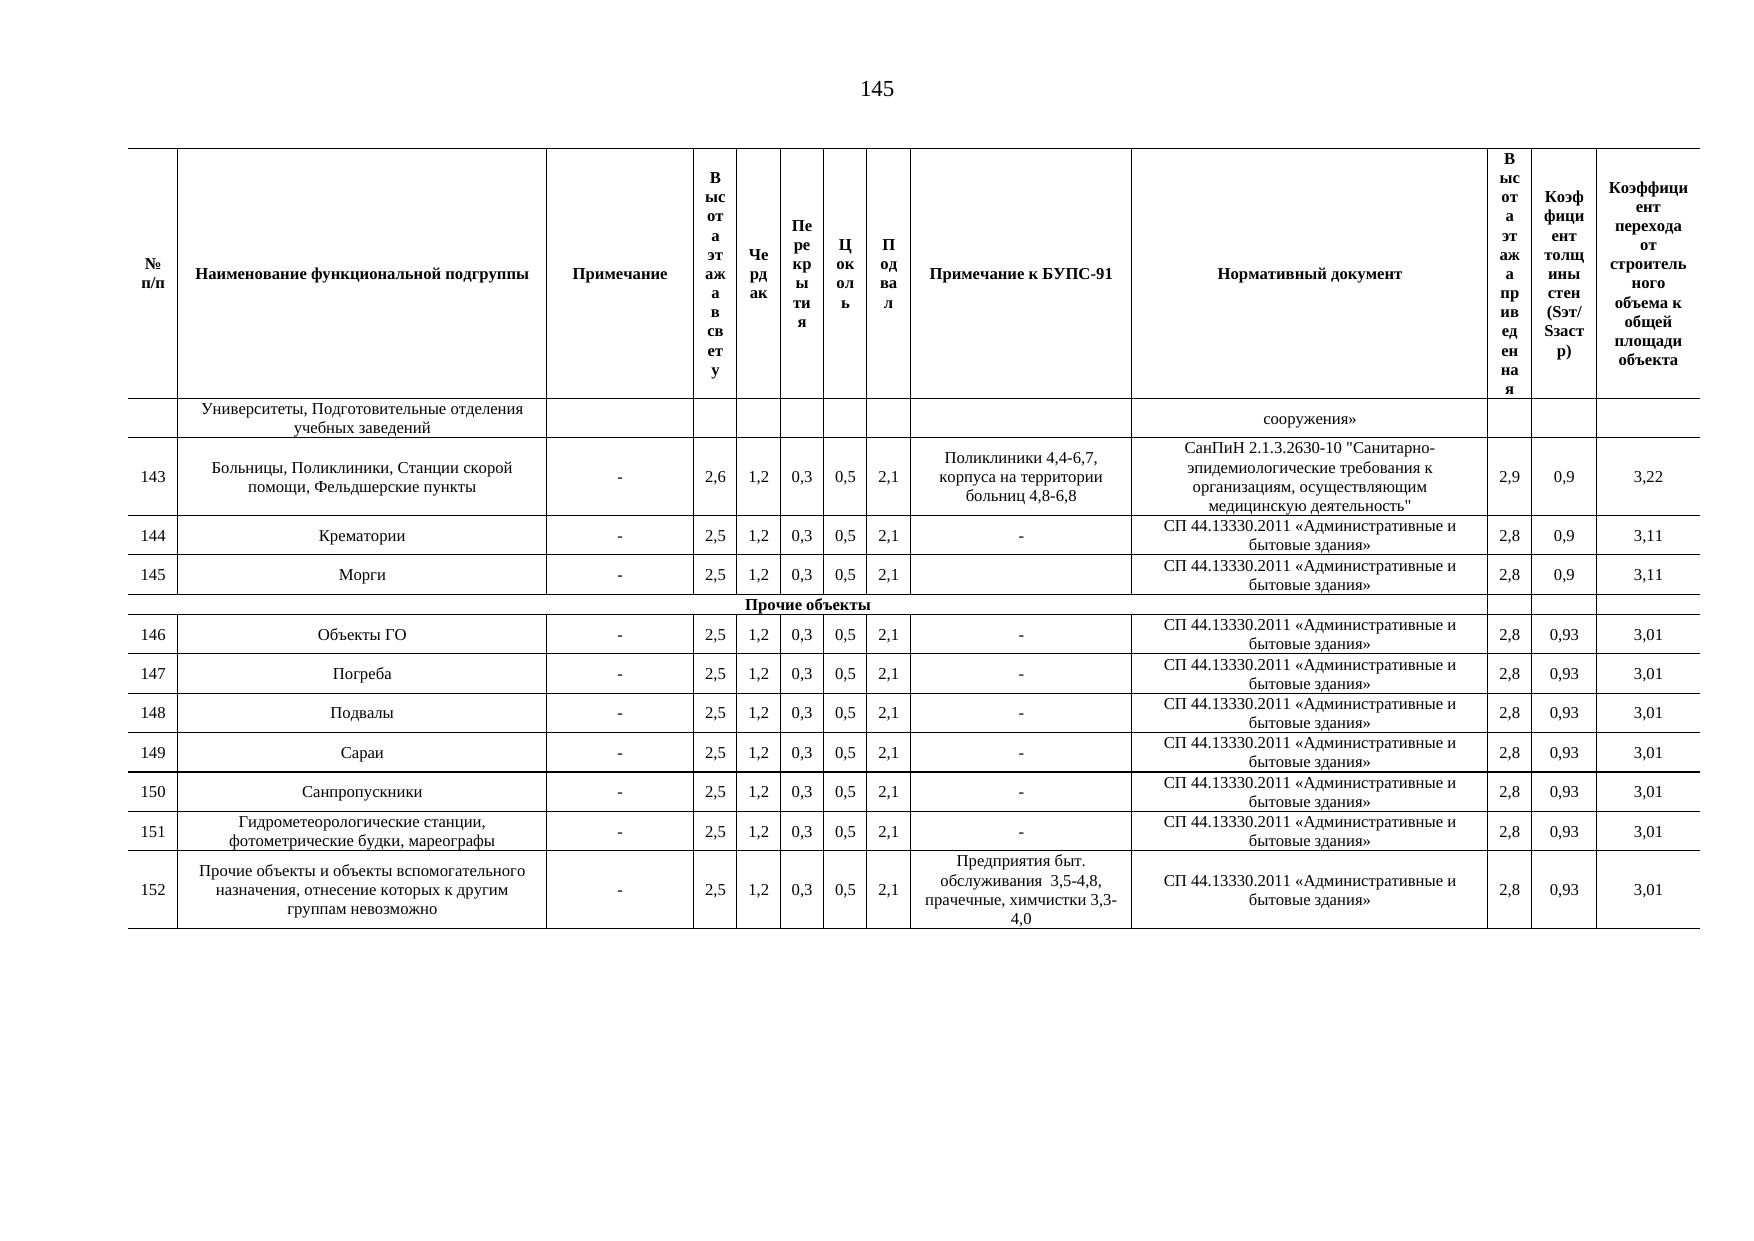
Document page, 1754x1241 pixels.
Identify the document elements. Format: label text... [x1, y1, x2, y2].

table_cell 2,8 [1488, 694, 1531, 732]
table_cell 1,2 [737, 615, 780, 653]
table_cell СП 44.13330.2011 «Административные и бытовые здания» [1132, 851, 1487, 928]
table_cell 2,1 [867, 851, 910, 928]
table_cell 0,3 [781, 694, 823, 732]
table_cell 2,5 [694, 773, 736, 811]
table_cell 2,5 [694, 733, 736, 771]
table_cell 0,5 [824, 516, 866, 554]
table_cell 2,8 [1488, 851, 1531, 928]
table_cell 2,9 [1488, 438, 1531, 515]
table_cell 3,11 [1597, 555, 1699, 594]
table_cell 150 [128, 773, 177, 811]
table_cell - [547, 399, 693, 437]
table_cell [1532, 399, 1596, 437]
table_cell - [547, 615, 693, 653]
table_cell 145 [128, 555, 177, 594]
table_cell СанПиН 2.1.3.2630-10 "Санитарно-эпидемиологические требования к организациям, осуществляющим медицинскую деятельность" [1132, 438, 1487, 515]
table_cell СП 44.13330.2011 «Административные и бытовые здания» [1132, 812, 1487, 850]
table_cell 0,3 [781, 773, 823, 811]
table_cell - [547, 555, 693, 594]
table_header Примечание [547, 149, 693, 398]
table_header Подвал [867, 149, 910, 398]
table_cell 144 [128, 516, 177, 554]
table_cell 0,5 [824, 694, 866, 732]
table_cell - [547, 694, 693, 732]
table_cell Санпропускники [178, 773, 546, 811]
table_header Перекрытия [781, 149, 823, 398]
table_cell 1,2 [737, 438, 780, 515]
table_cell СП 44.13330.2011 «Административные и бытовые здания» [1132, 654, 1487, 693]
table_cell [694, 399, 736, 437]
table_cell [1597, 399, 1699, 437]
table_cell 3,01 [1597, 694, 1699, 732]
table_cell 0,5 [824, 555, 866, 594]
table_cell 2,5 [694, 654, 736, 693]
table_cell 143 [128, 438, 177, 515]
table_cell Больницы, Поликлиники, Станции скорой помощи, Фельдшерские пункты [178, 438, 546, 515]
table_cell 0,93 [1532, 812, 1596, 850]
table_cell 2,1 [867, 516, 910, 554]
table_cell 2,5 [694, 694, 736, 732]
table_cell 0,5 [824, 812, 866, 850]
table_cell [911, 555, 1131, 594]
table_cell 148 [128, 694, 177, 732]
table_cell 149 [128, 733, 177, 771]
table_cell 2,5 [694, 812, 736, 850]
table_cell 3,01 [1597, 812, 1699, 850]
table_cell 2,8 [1488, 555, 1531, 594]
table_cell Объекты ГО [178, 615, 546, 653]
table_cell Прочие объекты и объекты вспомогательного назначения, отнесение которых к другим группам невозможно [178, 851, 546, 928]
table_cell 147 [128, 654, 177, 693]
table_cell - [911, 773, 1131, 811]
table_cell [1532, 595, 1596, 614]
table_cell Подвалы [178, 694, 546, 732]
table_cell 1,2 [737, 516, 780, 554]
table_cell 0,5 [824, 773, 866, 811]
table_cell [867, 399, 910, 437]
table_cell Университеты, Подготовительные отделения учебных заведений [178, 399, 546, 437]
table_cell Морги [178, 555, 546, 594]
table_cell 0,3 [781, 438, 823, 515]
table_cell 0,3 [781, 555, 823, 594]
table_cell 0,3 [781, 851, 823, 928]
table_cell - [911, 733, 1131, 771]
table_cell 0,9 [1532, 438, 1596, 515]
table_cell 2,1 [867, 654, 910, 693]
table_cell 1,2 [737, 733, 780, 771]
table_cell 2,1 [867, 694, 910, 732]
table_cell 3,01 [1597, 615, 1699, 653]
table_cell 2,1 [867, 555, 910, 594]
table_cell - [911, 812, 1131, 850]
table_cell 3,01 [1597, 654, 1699, 693]
table_header Высота этажа приведенная [1488, 149, 1531, 398]
table_cell 2,8 [1488, 654, 1531, 693]
table_cell 3,11 [1597, 516, 1699, 554]
table_cell - [547, 851, 693, 928]
table_cell 0,93 [1532, 851, 1596, 928]
table_cell 0,93 [1532, 733, 1596, 771]
table_cell 0,93 [1532, 615, 1596, 653]
table_cell - [547, 812, 693, 850]
table_header № п/п [128, 149, 177, 398]
table_cell 1,2 [737, 851, 780, 928]
table_cell - [911, 694, 1131, 732]
table_header Примечание к БУПС-91 [911, 149, 1131, 398]
table_cell - [547, 438, 693, 515]
table_cell 0,93 [1532, 654, 1596, 693]
table_cell [781, 399, 823, 437]
table_cell 151 [128, 812, 177, 850]
table_header Коэффициент перехода от строительного объема к общей площади объекта [1597, 149, 1699, 398]
table_cell Прочие объекты [128, 595, 1487, 614]
table_header Цоколь [824, 149, 866, 398]
table_cell 3,22 [1597, 438, 1699, 515]
table_cell - [547, 733, 693, 771]
table_cell Погреба [178, 654, 546, 693]
table_cell [824, 399, 866, 437]
table_cell 1,2 [737, 694, 780, 732]
table_cell СП 44.13330.2011 «Административные и бытовые здания» [1132, 733, 1487, 771]
table_cell 0,93 [1532, 773, 1596, 811]
table_cell 1,2 [737, 773, 780, 811]
table_cell Предприятия быт. обслуживания 3,5-4,8, прачечные, химчистки 3,3-4,0 [911, 851, 1131, 928]
table_cell 2,6 [694, 438, 736, 515]
table_cell 2,1 [867, 812, 910, 850]
table_cell - [911, 654, 1131, 693]
table_cell 0,3 [781, 812, 823, 850]
table_header Коэффициент толщины стен (Sэт/Sзастр) [1532, 149, 1596, 398]
table_cell 0,3 [781, 615, 823, 653]
table_cell СП 44.13330.2011 «Административные и бытовые здания» [1132, 694, 1487, 732]
table_cell СП 44.13330.2011 «Административные и бытовые здания» [1132, 615, 1487, 653]
table_cell 2,5 [694, 615, 736, 653]
table_cell 2,5 [694, 516, 736, 554]
table_cell [911, 399, 1131, 437]
table_cell Сараи [178, 733, 546, 771]
table_cell 0,5 [824, 733, 866, 771]
table_header Чердак [737, 149, 780, 398]
table_cell 1,2 [737, 555, 780, 594]
table_cell [1597, 595, 1699, 614]
table_cell 2,1 [867, 438, 910, 515]
table_cell 3,01 [1597, 733, 1699, 771]
table_cell 1,2 [737, 812, 780, 850]
table_cell 2,1 [867, 773, 910, 811]
table_cell 2,8 [1488, 615, 1531, 653]
table_cell 3,01 [1597, 773, 1699, 811]
table_cell - [547, 773, 693, 811]
table_cell 152 [128, 851, 177, 928]
table_cell 0,3 [781, 733, 823, 771]
table_cell СП 44.13330.2011 «Административные и бытовые здания» [1132, 773, 1487, 811]
table_cell 2,8 [1488, 733, 1531, 771]
table_cell 0,9 [1532, 516, 1596, 554]
table_cell 0,5 [824, 615, 866, 653]
table_header Наименование функциональной подгруппы [178, 149, 546, 398]
table_cell 2,8 [1488, 812, 1531, 850]
table_cell СП 44.13330.2011 «Административные и бытовые здания» [1132, 516, 1487, 554]
table_cell 2,8 [1488, 773, 1531, 811]
table_cell - [911, 516, 1131, 554]
table_cell 2,5 [694, 851, 736, 928]
table_cell Поликлиники 4,4-6,7, корпуса на территории больниц 4,8-6,8 [911, 438, 1131, 515]
table_cell 146 [128, 615, 177, 653]
table_cell Гидрометеорологические станции, фотометрические будки, мареографы [178, 812, 546, 850]
table_cell 0,3 [781, 654, 823, 693]
table_cell 2,5 [694, 555, 736, 594]
table_header Высота этажа в свету [694, 149, 736, 398]
table_cell [1488, 595, 1531, 614]
table_cell 2,1 [867, 615, 910, 653]
table_header Нормативный документ [1132, 149, 1487, 398]
table_cell - [547, 516, 693, 554]
table_cell 0,93 [1532, 694, 1596, 732]
table_cell сооружения» [1132, 399, 1487, 437]
table_cell 2,8 [1488, 516, 1531, 554]
table_cell - [911, 615, 1131, 653]
table_cell 0,5 [824, 851, 866, 928]
table_cell [128, 399, 177, 437]
table_cell 2,1 [867, 733, 910, 771]
table_cell 3,01 [1597, 851, 1699, 928]
table_cell СП 44.13330.2011 «Административные и бытовые здания» [1132, 555, 1487, 594]
table_cell 0,3 [781, 516, 823, 554]
table_cell 0,9 [1532, 555, 1596, 594]
table_cell Крематории [178, 516, 546, 554]
table_cell [1488, 399, 1531, 437]
table_cell 1,2 [737, 654, 780, 693]
table_cell 0,5 [824, 438, 866, 515]
table_cell [737, 399, 780, 437]
table_cell 0,5 [824, 654, 866, 693]
table_cell - [547, 654, 693, 693]
